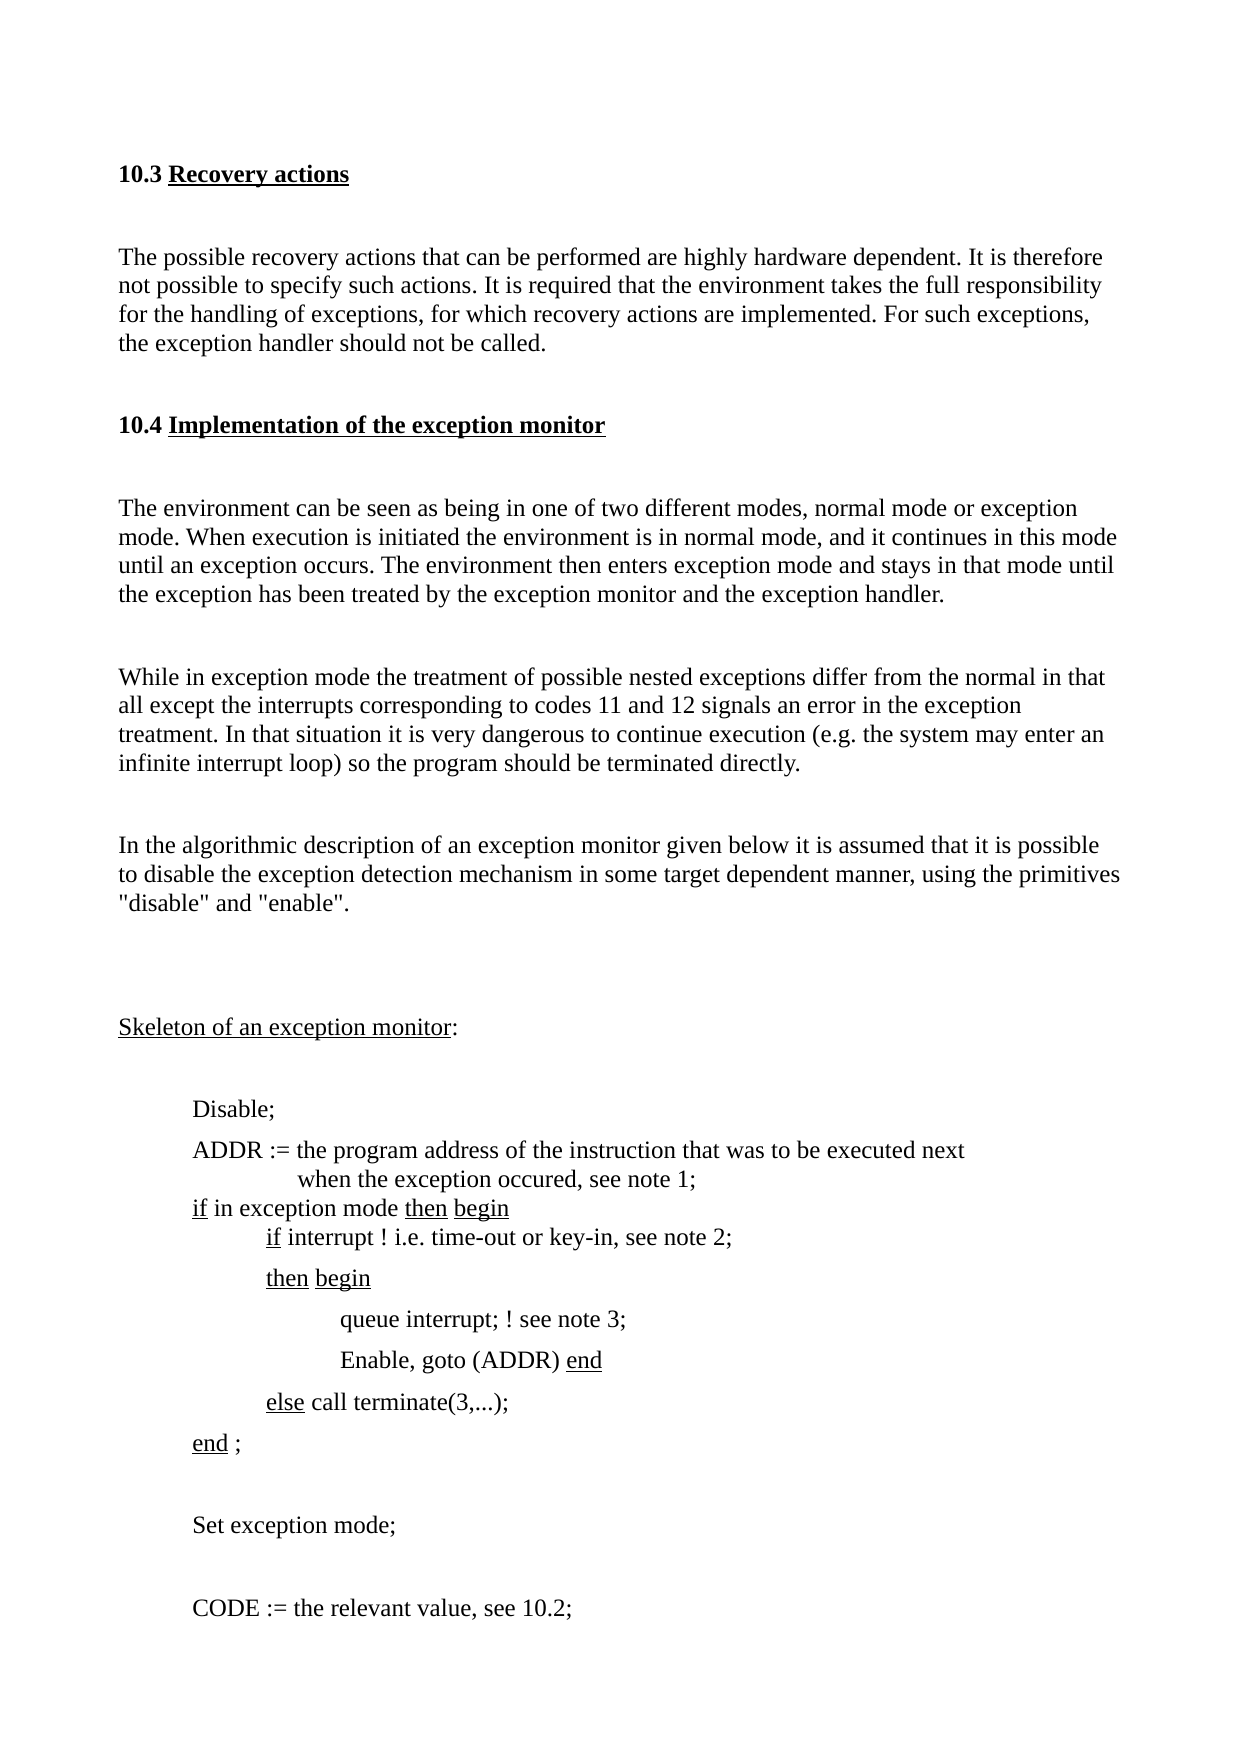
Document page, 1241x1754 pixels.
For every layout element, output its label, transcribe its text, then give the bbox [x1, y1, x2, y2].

text else call terminate(3,...); [118, 1387, 1122, 1416]
text 10.4 Implementation of the exception monitor [118, 411, 1122, 439]
text queue interrupt; ! see note 3; [118, 1304, 1122, 1333]
text 10.3 Recovery actions [118, 159, 1122, 188]
text ADDR := the program address of the instruction that was to be executed next [118, 1136, 1122, 1164]
text In the algorithmic description of an exception monitor given below it is assumed that it is possible to disable the exception detection mechanism in some target dependent manner, using the primitives "disable" and "enable". [118, 831, 1122, 917]
text CODE := the relevant value, see 10.2; [118, 1593, 1122, 1622]
text Enable, goto (ADDR) end [118, 1346, 1122, 1374]
text Disable; [118, 1094, 1122, 1123]
text The possible recovery actions that can be performed are highly hardware dependent. It is therefore not possible to specify such actions. It is required that the environment takes the full responsibility for the handling of exceptions, for which recovery actions are implemented. For such exceptions, the exception handler should not be called. [118, 242, 1122, 357]
text end ; [118, 1428, 1122, 1457]
text The environment can be seen as being in one of two different modes, normal mode or exception mode. When execution is initiated the environment is in normal mode, and it continues in this mode until an exception occurs. The environment then enters exception mode and stays in that mode until the exception has been treated by the exception monitor and the exception handler. [118, 493, 1122, 608]
text if in exception mode then begin [118, 1193, 1122, 1222]
text While in exception mode the treatment of possible nested exceptions differ from the normal in that all except the interrupts corresponding to codes 11 and 12 signals an error in the exception treatment. In that situation it is very dangerous to continue execution (e.g. the system may enter an infinite interrupt loop) so the program should be terminated directly. [118, 662, 1122, 777]
text then begin [118, 1263, 1122, 1292]
text Set exception mode; [118, 1511, 1122, 1539]
text when the exception occured, see note 1; [118, 1164, 1122, 1193]
text if interrupt ! i.e. time-out or key-in, see note 2; [118, 1222, 1122, 1251]
text Skeleton of an exception monitor: [118, 1012, 1122, 1041]
